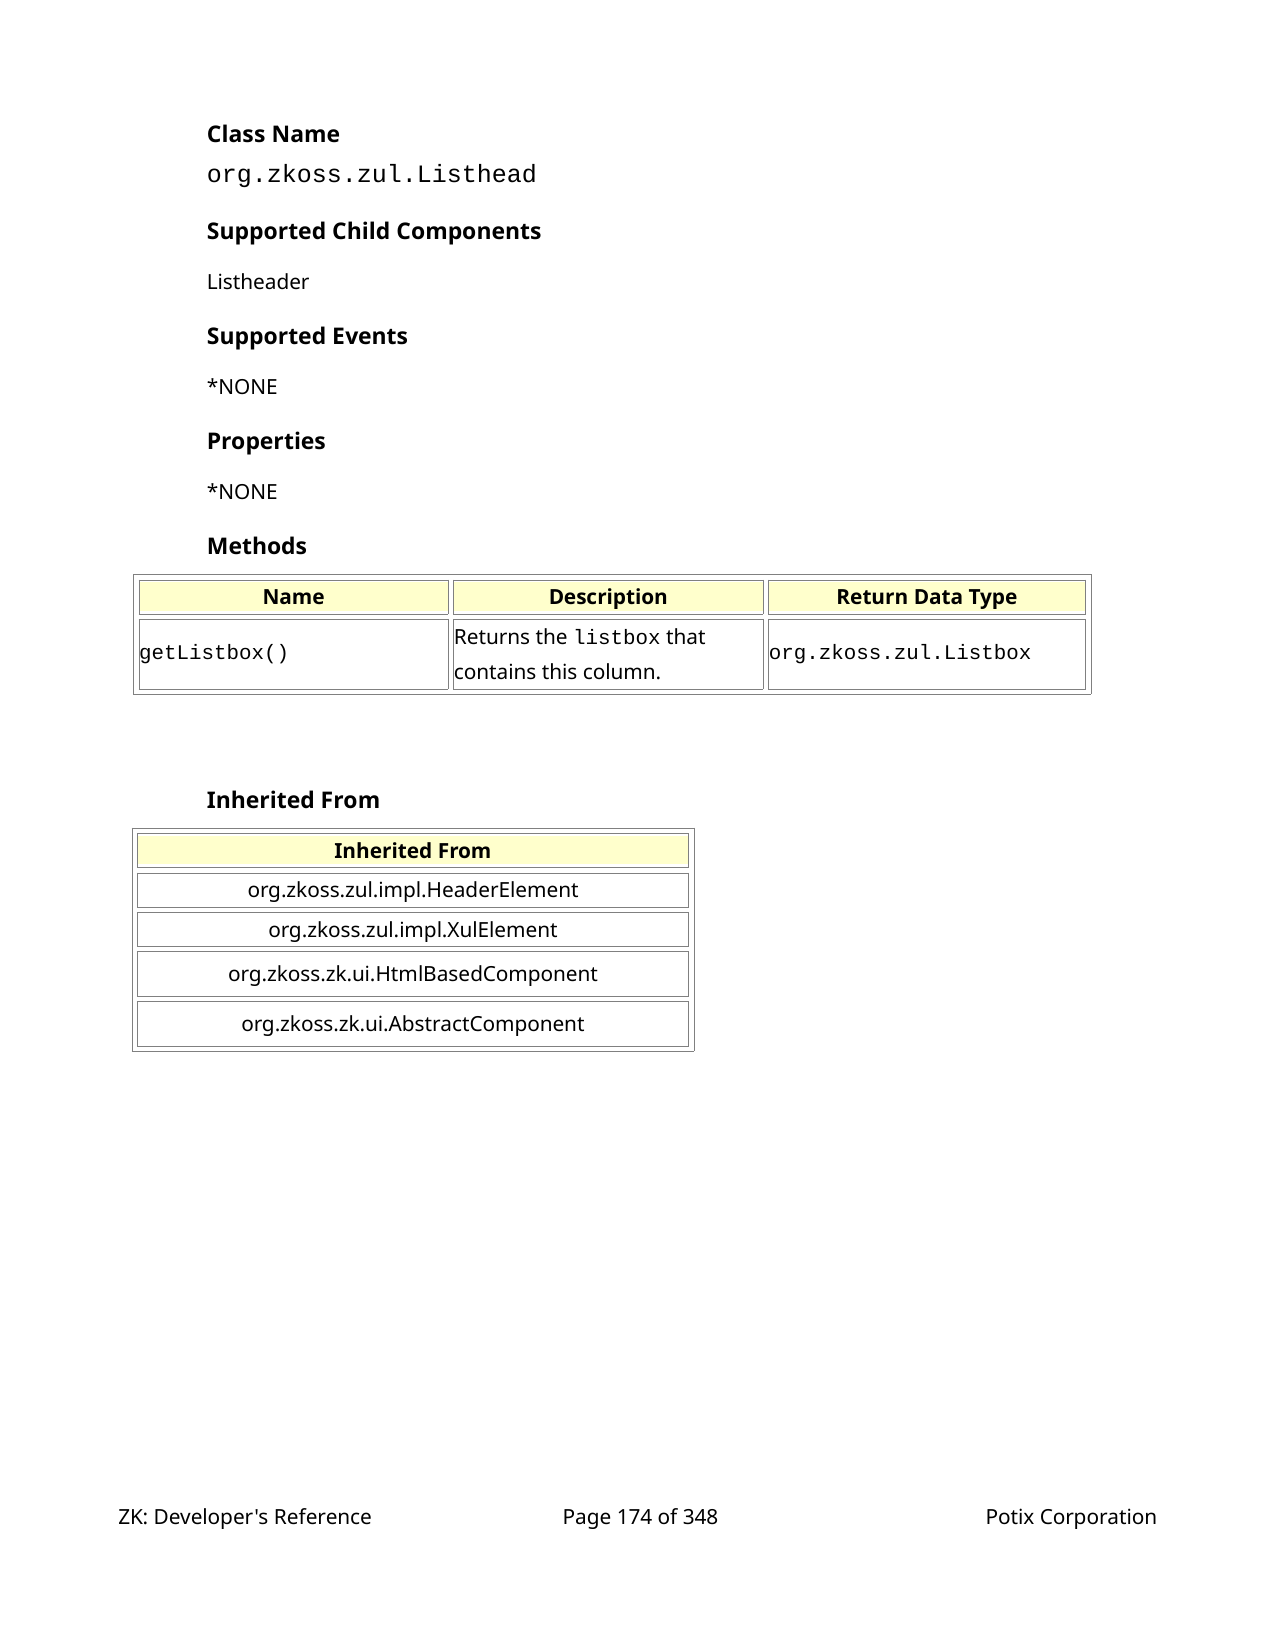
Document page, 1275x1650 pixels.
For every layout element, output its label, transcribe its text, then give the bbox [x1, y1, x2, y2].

subtitle Properties [207, 425, 1157, 456]
table_cell Returns the listbox that contains this column. [451, 614, 766, 688]
table_cell org.zkoss.zk.ui.AbstractComponent [134, 996, 691, 1046]
table_cell org.zkoss.zk.ui.HtmlBasedComponent [134, 946, 691, 996]
table_cell getListbox() [136, 614, 451, 688]
table_cell org.zkoss.zul.impl.XulElement [134, 907, 691, 946]
subtitle Supported Child Components [207, 215, 1157, 246]
text *NONE [207, 477, 1157, 505]
table_header Return Data Type [766, 575, 1088, 613]
subtitle Class Name [207, 118, 1157, 149]
text org.zkoss.zul.Listhead [207, 162, 1157, 190]
subtitle Inherited From [207, 784, 1157, 815]
table_header Description [451, 575, 766, 613]
table_cell org.zkoss.zul.impl.HeaderElement [134, 867, 691, 907]
table_header Inherited From [134, 829, 691, 867]
text Listheader [207, 267, 1157, 295]
subtitle Supported Events [207, 320, 1157, 351]
table_header Name [136, 575, 451, 613]
subtitle Methods [207, 530, 1157, 562]
table_cell org.zkoss.zul.Listbox [766, 614, 1088, 688]
text *NONE [207, 372, 1157, 400]
